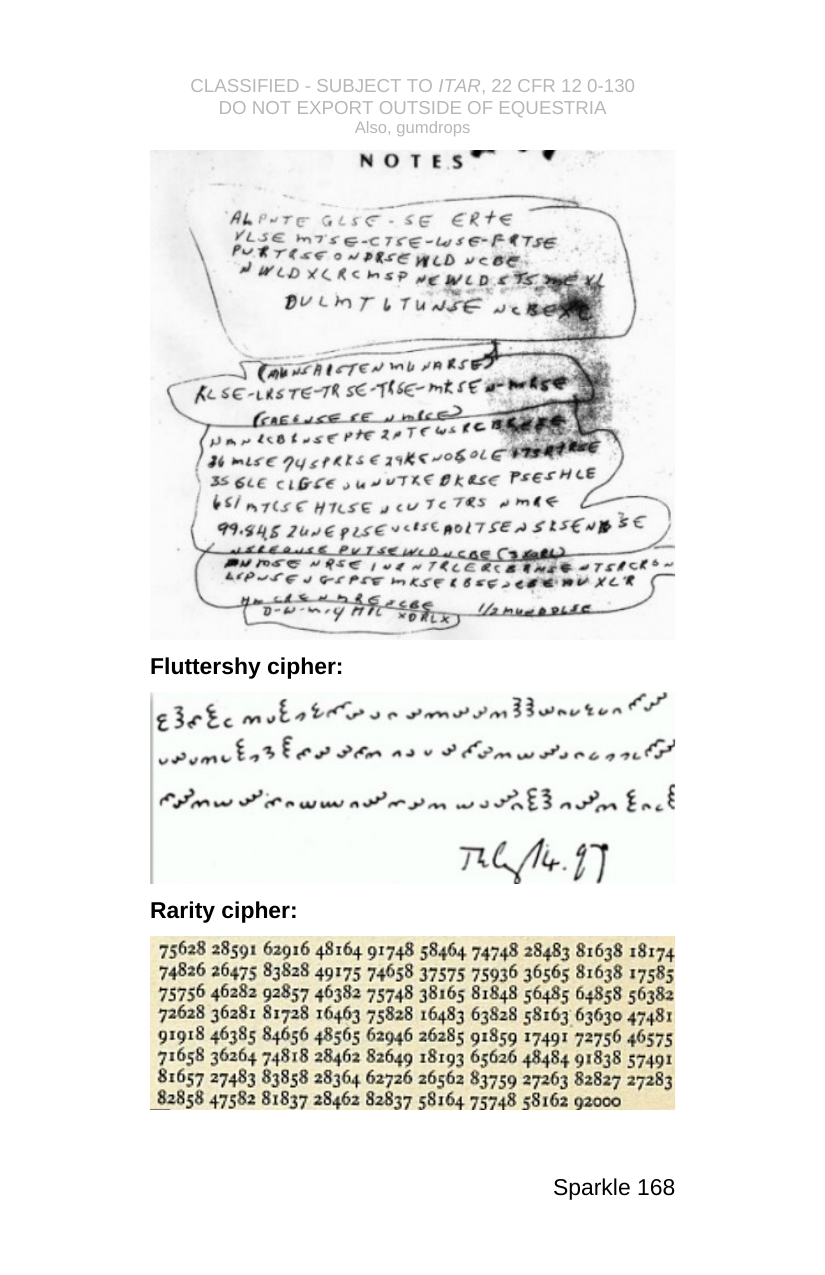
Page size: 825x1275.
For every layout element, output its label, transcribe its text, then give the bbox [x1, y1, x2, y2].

text Fluttershy cipher: [150, 653, 675, 679]
picture [150, 150, 675, 640]
picture [150, 692, 675, 884]
picture [150, 936, 675, 1110]
text Rarity cipher: [150, 897, 675, 923]
